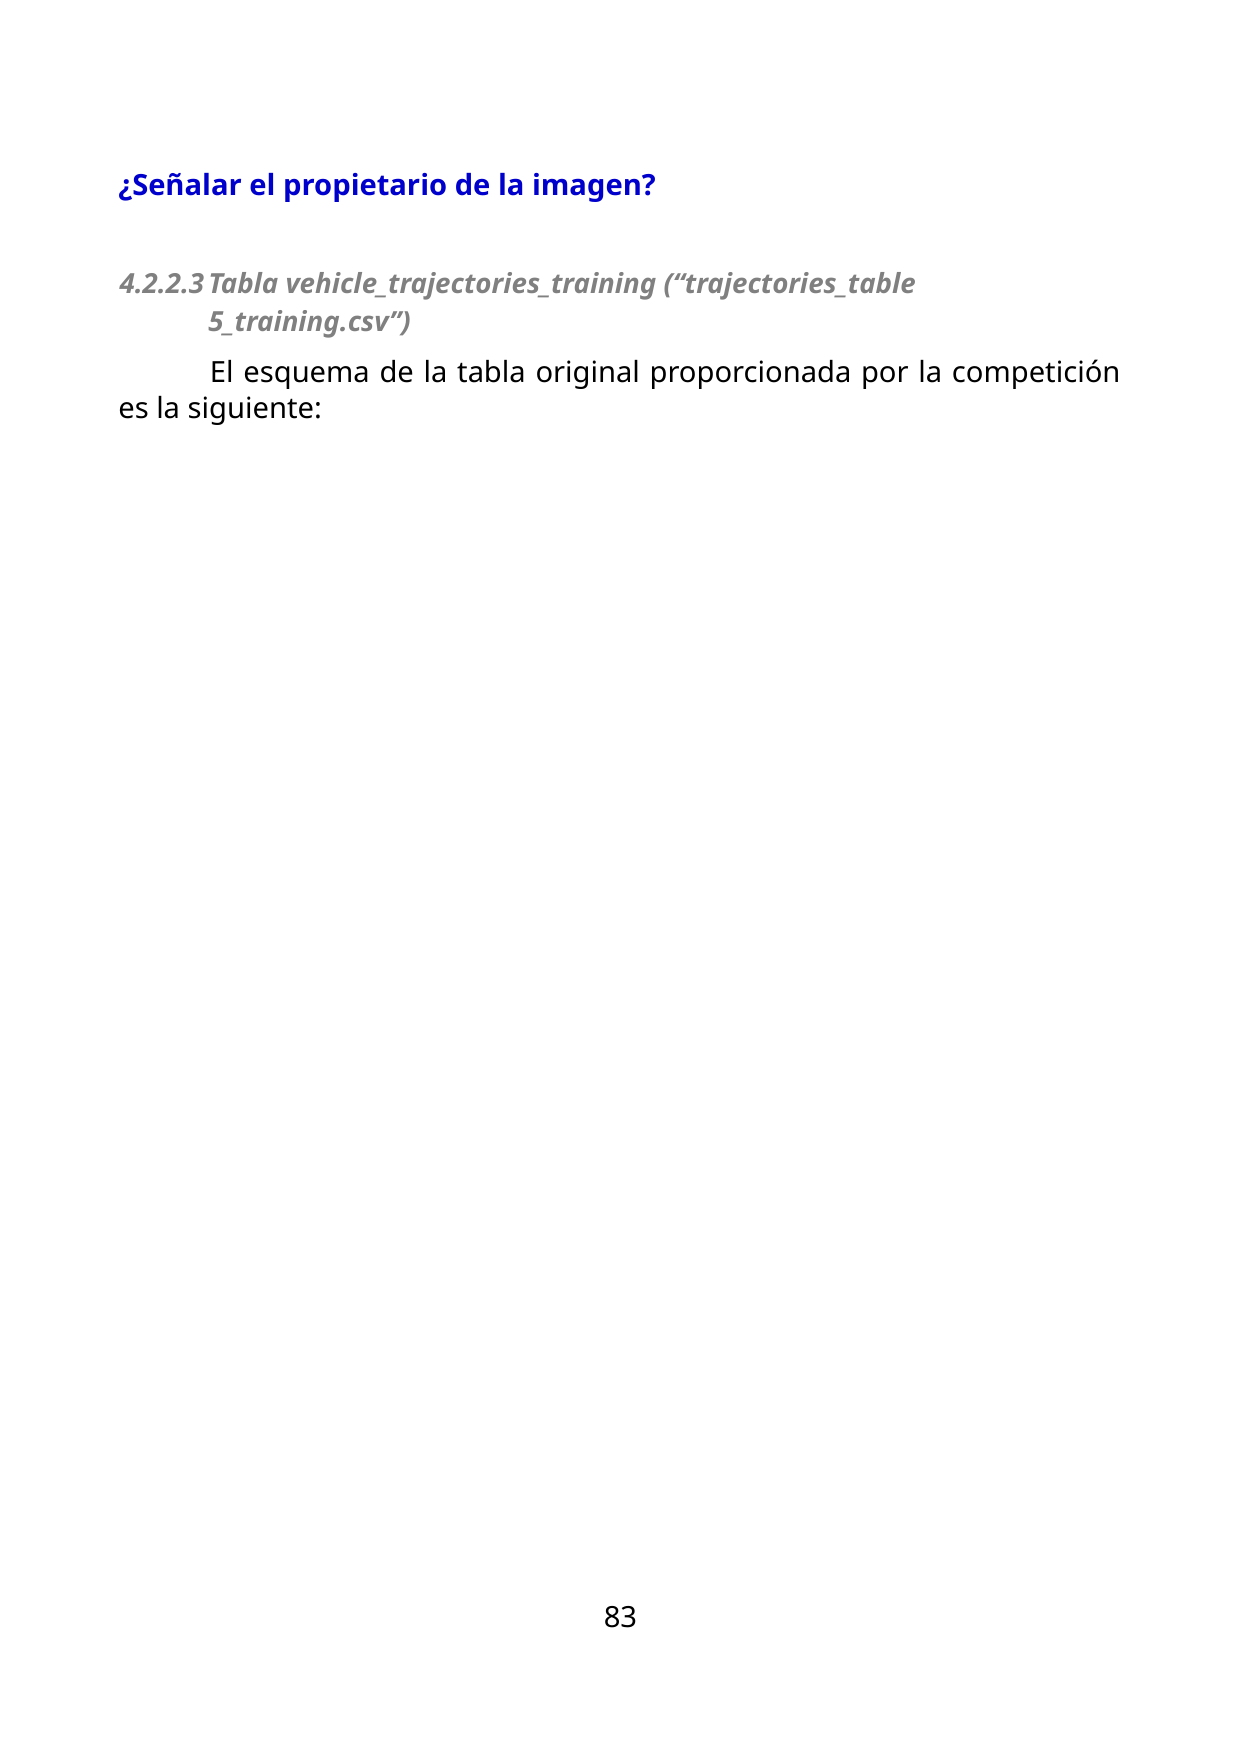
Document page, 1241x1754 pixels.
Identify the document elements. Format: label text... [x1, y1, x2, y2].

subtitle Tabla vehicle_trajectories_training (“trajectories_table 5_training.csv”) [119, 264, 1122, 339]
text El esquema de la tabla original proporcionada por la competición es la siguiente: [118, 352, 1122, 427]
text ¿Señalar el propietario de la imagen? [118, 164, 1122, 203]
